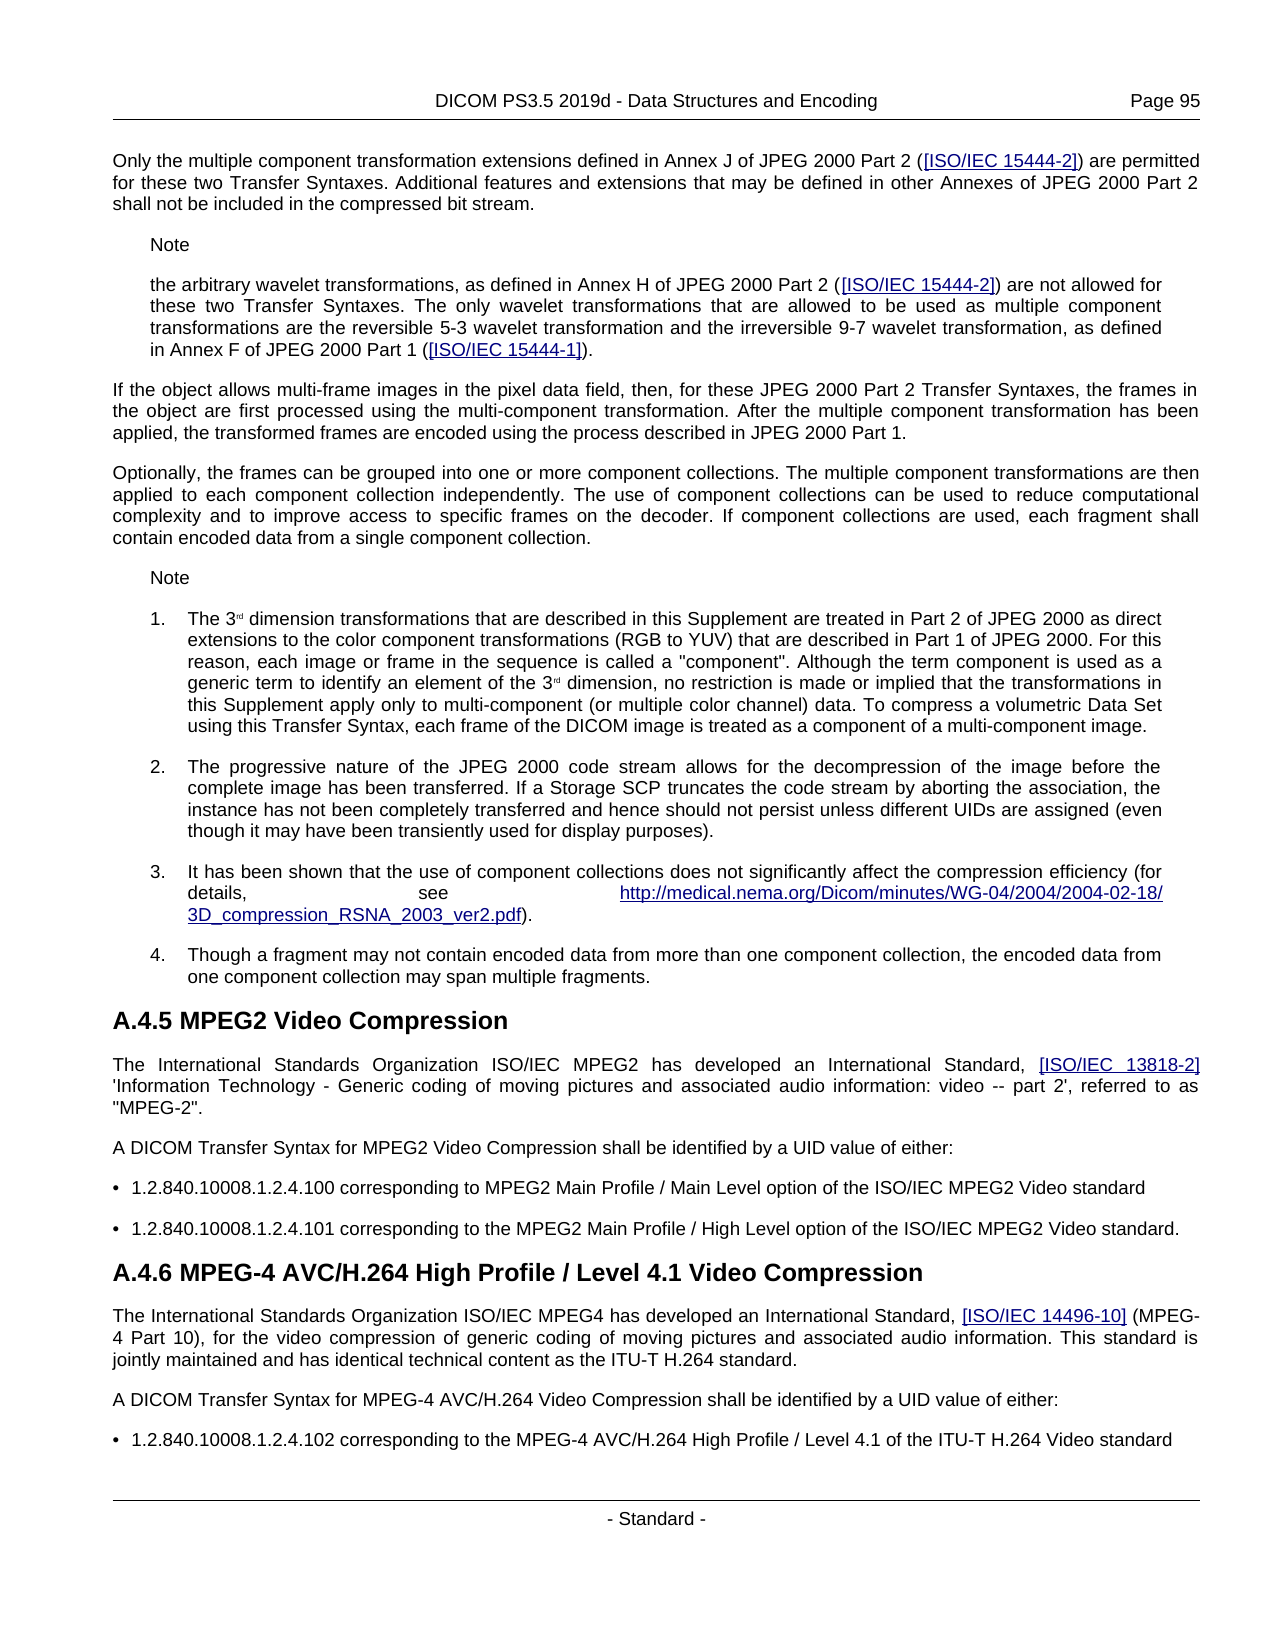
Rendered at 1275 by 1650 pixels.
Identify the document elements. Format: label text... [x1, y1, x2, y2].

text 4. Though a fragment may not contain encoded data from more than one component collection, the encoded data from one component collection may span multiple fragments. [150, 944, 1162, 987]
text A DICOM Transfer Syntax for MPEG-4 AVC/H.264 Video Compression shall be identified by a UID value of either: [112, 1389, 1200, 1410]
text A.4.6 MPEG-4 AVC/H.264 High Profile / Level 4.1 Video Compression [112, 1258, 1200, 1287]
text A DICOM Transfer Syntax for MPEG2 Video Compression shall be identified by a UID value of either: [112, 1137, 1200, 1158]
text • 1.2.840.10008.1.2.4.101 corresponding to the MPEG2 Main Profile / High Level option of the ISO/IEC MPEG2 Video standard. [112, 1217, 1200, 1239]
text If the object allows multi-frame images in the pixel data field, then, for these JPEG 2000 Part 2 Transfer Syntaxes, the frames in the object are first processed using the multi-component transformation. After the multiple component transformation has been applied, the transformed frames are encoded using the process described in JPEG 2000 Part 1. [112, 379, 1200, 443]
text 2. The progressive nature of the JPEG 2000 code stream allows for the decompression of the image before the complete image has been transferred. If a Storage SCP truncates the code stream by aborting the association, the instance has not been completely transferred and hence should not persist unless different UIDs are assigned (even though it may have been transiently used for display purposes). [150, 756, 1162, 842]
text Note [150, 567, 1162, 589]
text The International Standards Organization ISO/IEC MPEG2 has developed an International Standard, [ISO/IEC 13818-2] 'Information Technology - Generic coding of moving pictures and associated audio information: video -- part 2', referred to as "MPEG-2". [112, 1053, 1200, 1118]
text A.4.5 MPEG2 Video Compression [112, 1006, 1200, 1035]
text Optionally, the frames can be grouped into one or more component collections. The multiple component transformations are then applied to each component collection independently. The use of component collections can be used to reduce computational complexity and to improve access to specific frames on the decoder. If component collections are used, each fragment shall contain encoded data from a single component collection. [112, 462, 1200, 548]
text • 1.2.840.10008.1.2.4.100 corresponding to MPEG2 Main Profile / Main Level option of the ISO/IEC MPEG2 Video standard [112, 1177, 1200, 1199]
text 1. The 3rd dimension transformations that are described in this Supplement are treated in Part 2 of JPEG 2000 as direct extensions to the color component transformations (RGB to YUV) that are described in Part 1 of JPEG 2000. For this reason, each image or frame in the sequence is called a "component". Although the term component is used as a generic term to identify an element of the 3rd dimension, no restriction is made or implied that the transformations in this Supplement apply only to multi-component (or multiple color channel) data. To compress a volumetric Data Set using this Transfer Syntax, each frame of the DICOM image is treated as a component of a multi-component image. [150, 607, 1162, 737]
text Only the multiple component transformation extensions defined in Annex J of JPEG 2000 Part 2 ([ISO/IEC 15444-2]) are permitted for these two Transfer Syntaxes. Additional features and extensions that may be defined in other Annexes of JPEG 2000 Part 2 shall not be included in the compressed bit stream. [112, 150, 1200, 215]
text Note [150, 233, 1162, 255]
text • 1.2.840.10008.1.2.4.102 corresponding to the MPEG-4 AVC/H.264 High Profile / Level 4.1 of the ITU-T H.264 Video standard [112, 1429, 1200, 1451]
text the arbitrary wavelet transformations, as defined in Annex H of JPEG 2000 Part 2 ([ISO/IEC 15444-2]) are not allowed for these two Transfer Syntaxes. The only wavelet transformations that are allowed to be used as multiple component transformations are the reversible 5-3 wavelet transformation and the irreversible 9-7 wavelet transformation, as defined in Annex F of JPEG 2000 Part 1 ([ISO/IEC 15444-1]). [150, 274, 1162, 360]
text The International Standards Organization ISO/IEC MPEG4 has developed an International Standard, [ISO/IEC 14496-10] (MPEG-4 Part 10), for the video compression of generic coding of moving pictures and associated audio information. This standard is jointly maintained and has identical technical content as the ITU-T H.264 standard. [112, 1305, 1200, 1370]
text 3. It has been shown that the use of component collections does not significantly affect the compression efficiency (for details, see http://​medical.nema.org/​Dicom/​minutes/​WG-04/​2004/​2004-02-18/​3D_compression_RSNA_2003_ver2.pdf). [150, 861, 1162, 925]
